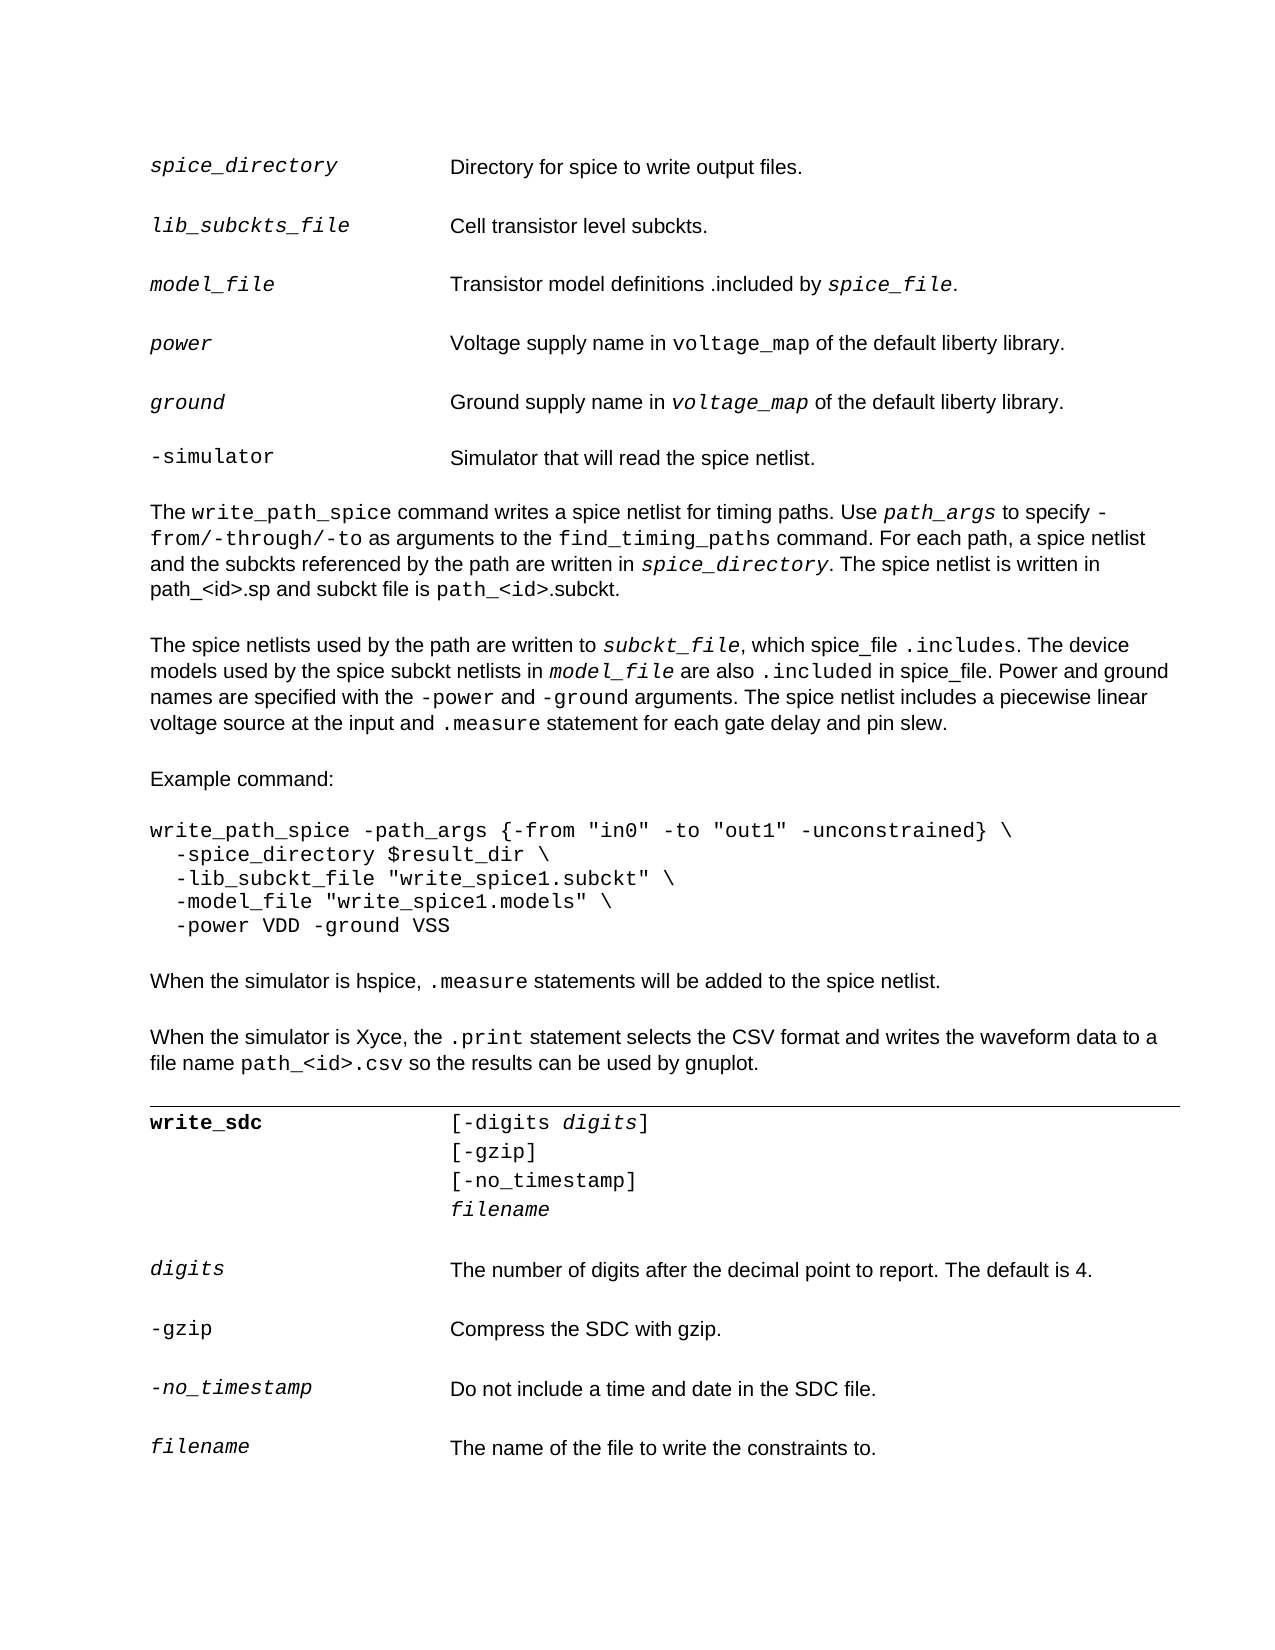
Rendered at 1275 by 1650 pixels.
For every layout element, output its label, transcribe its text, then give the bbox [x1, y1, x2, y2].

table_cell filename [150, 1430, 450, 1489]
table_header [-digits digits] [-gzip] [-no_timestamp] filename [450, 1107, 1180, 1253]
text When the simulator is Xyce, the .print statement selects the CSV format and writes the waveform data to a file name path_<id>.csv so the results can be used by gnuplot. [150, 1024, 1180, 1076]
table_cell lib_subckts_file [150, 209, 450, 268]
table_cell Cell transistor level subckts. [450, 209, 1180, 268]
table_cell ground [150, 387, 450, 446]
table_cell -gzip [150, 1312, 450, 1371]
table_cell The name of the file to write the constraints to. [450, 1430, 1180, 1489]
text When the simulator is hspice, .measure statements will be added to the spice netlist. [150, 969, 1180, 994]
text write_path_spice -path_args {-from "in0" -to "out1" -unconstrained} \ -spice_directory $result_dir \ -lib_subckt_file "write_spice1.subckt" \ -model_file "write_spice1.models" \ -power VDD -ground VSS [150, 820, 1180, 939]
table_cell Ground supply name in voltage_map of the default liberty library. [450, 387, 1180, 446]
table_cell digits [150, 1253, 450, 1312]
table_cell Do not include a time and date in the SDC file. [450, 1371, 1180, 1430]
table_cell The number of digits after the decimal point to report. The default is 4. [450, 1253, 1180, 1312]
table_cell Simulator that will read the spice netlist. [450, 446, 1180, 470]
table_cell Compress the SDC with gzip. [450, 1312, 1180, 1371]
table_cell power [150, 328, 450, 387]
table_cell -no_timestamp [150, 1371, 450, 1430]
table_cell spice_directory [150, 150, 450, 209]
text The spice netlists used by the path are written to subckt_file, which spice_file .includes. The device models used by the spice subckt netlists in model_file are also .included in spice_file. Power and ground names are specified with the -power and -ground arguments. The spice netlist includes a piecewise linear voltage source at the input and .measure statement for each gate delay and pin slew. [150, 633, 1180, 736]
table_header write_sdc [150, 1107, 450, 1253]
table_cell model_file [150, 268, 450, 327]
text The write_path_spice command writes a spice netlist for timing paths. Use path_args to specify -from/-through/-to as arguments to the find_timing_paths command. For each path, a spice netlist and the subckts referenced by the path are written in spice_directory. The spice netlist is written in path_<id>.sp and subckt file is path_<id>.subckt. [150, 500, 1180, 603]
text Example command: [150, 766, 1180, 790]
table_cell Directory for spice to write output files. [450, 150, 1180, 209]
table_cell Transistor model definitions .included by spice_file. [450, 268, 1180, 327]
table_cell Voltage supply name in voltage_map of the default liberty library. [450, 328, 1180, 387]
table_cell -simulator [150, 446, 450, 470]
